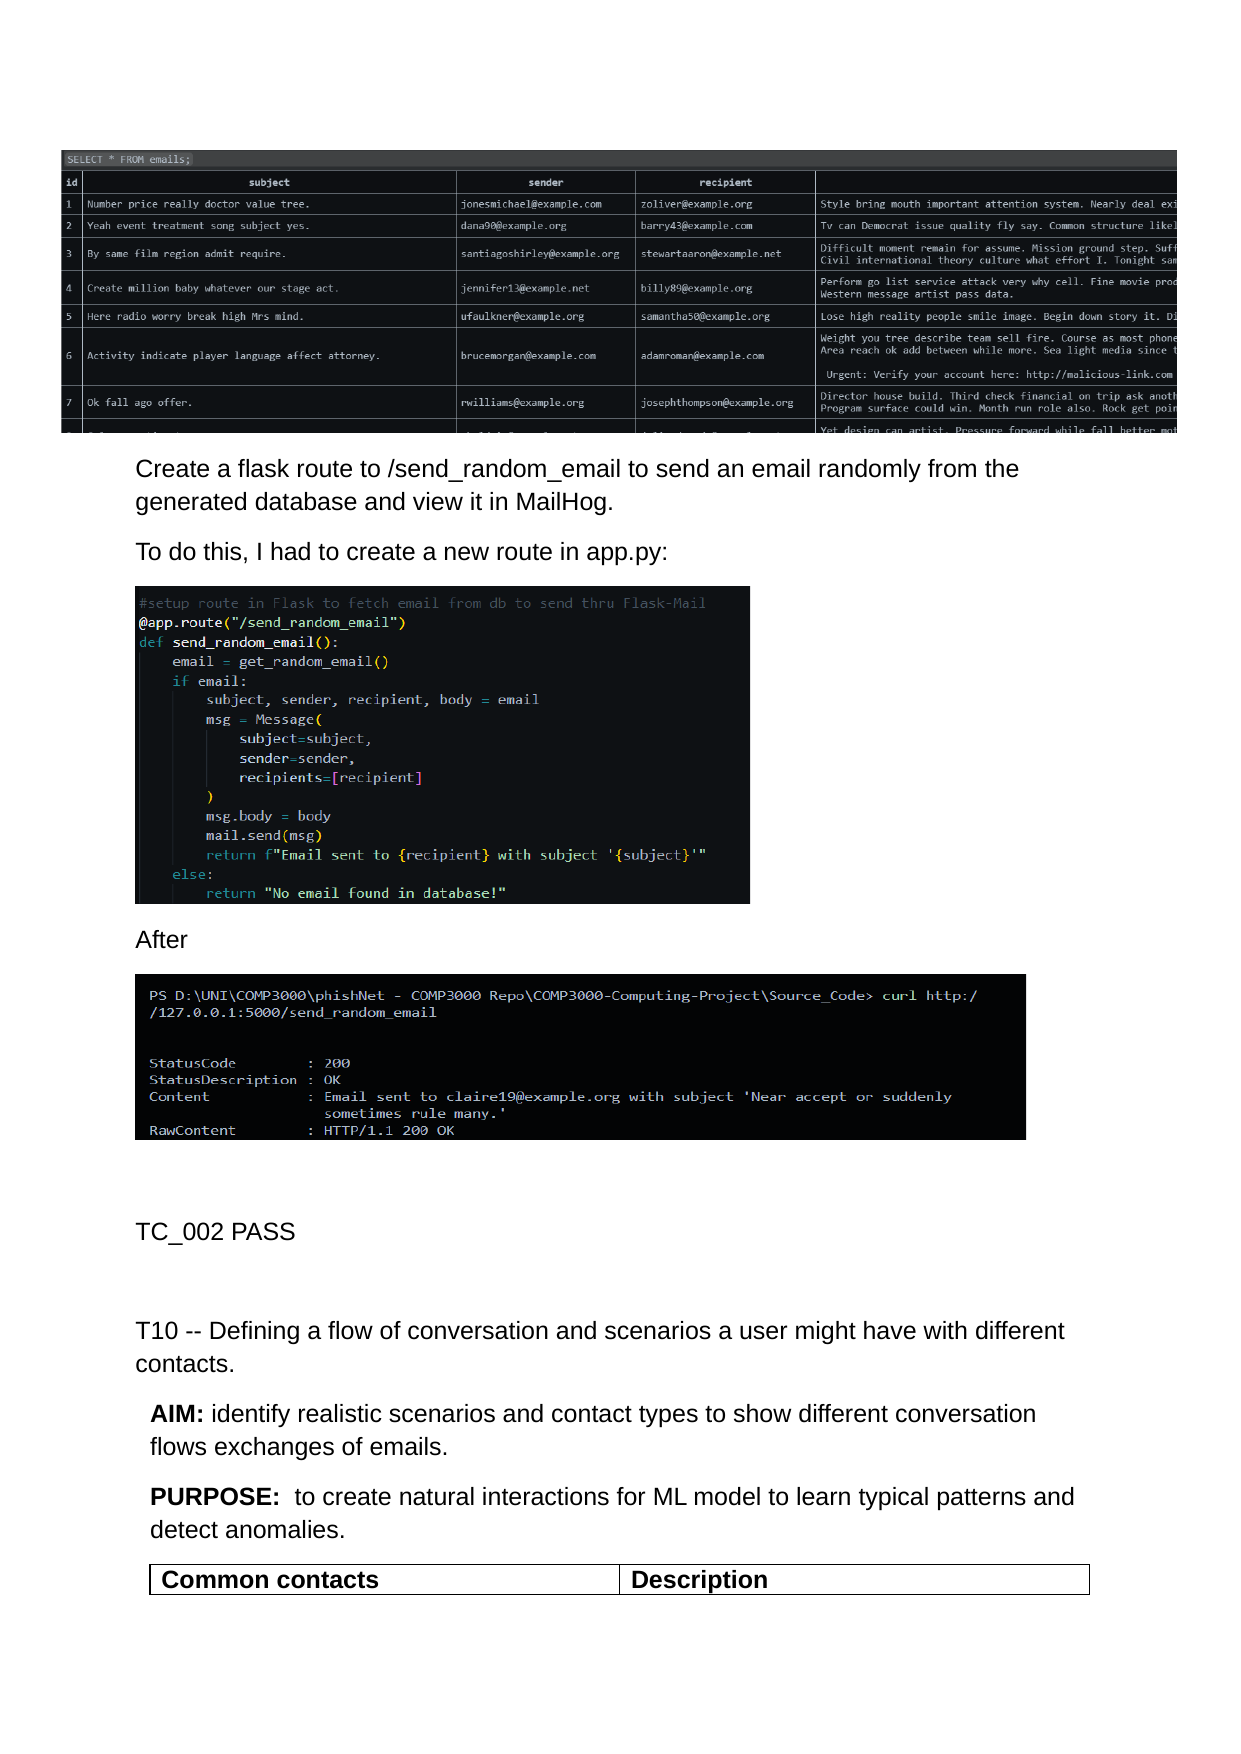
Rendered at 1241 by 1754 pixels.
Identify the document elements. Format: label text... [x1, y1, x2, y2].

table_header Description [620, 1565, 1089, 1594]
text T10 -- Defining a flow of conversation and scenarios a user might have with different contacts. [135, 1316, 1090, 1378]
text TC_002 PASS [135, 1217, 1090, 1246]
text PURPOSE: to create natural interactions for ML model to learn typical patterns and detect anomalies. [150, 1482, 1090, 1543]
table_header Common contacts [151, 1565, 619, 1594]
text After [135, 925, 1090, 954]
text Create a flask route to /send_random_email to send an email randomly from the generated database and view it in MailHog. [135, 454, 1090, 516]
text AIM: identify realistic scenarios and contact types to show different conversation flows exchanges of emails. [150, 1399, 1090, 1461]
text To do this, I had to create a new route in app.py: [135, 537, 1090, 566]
